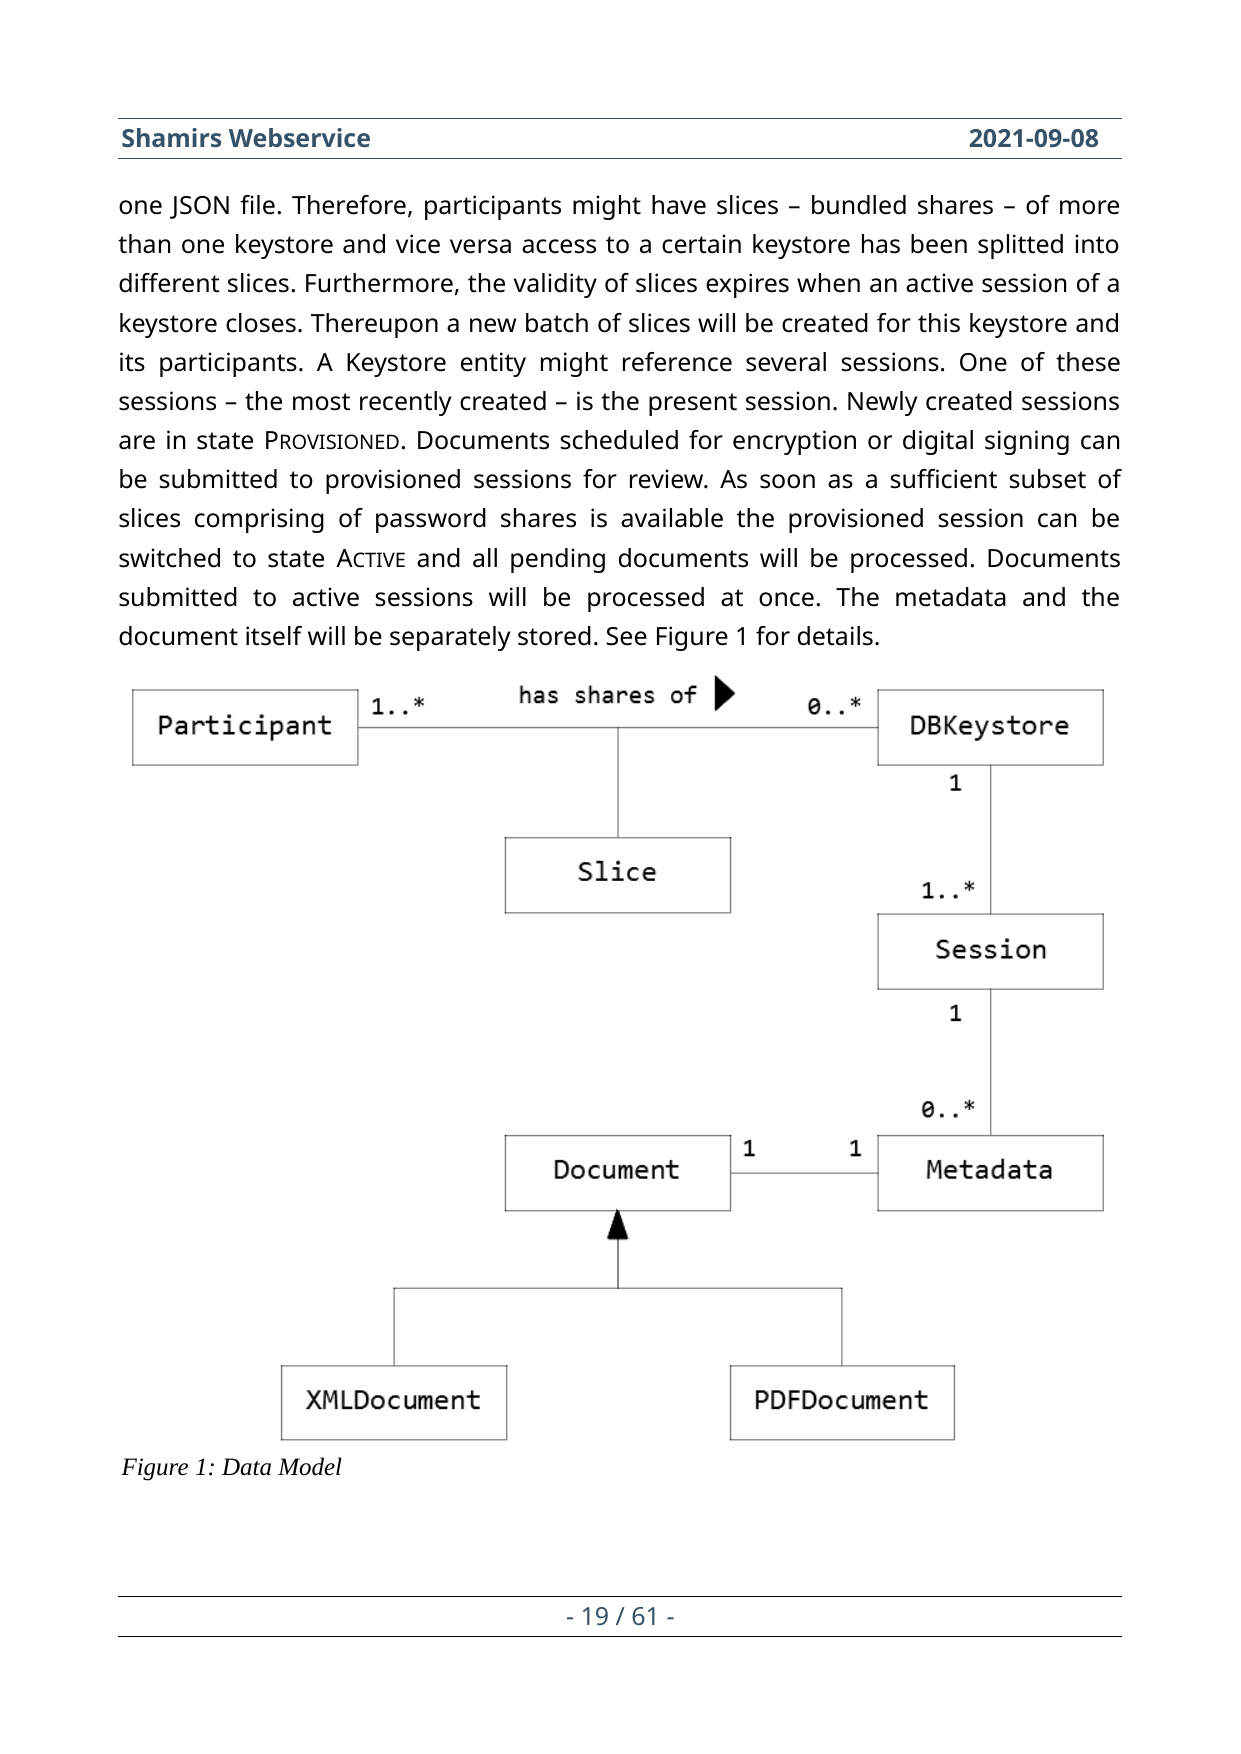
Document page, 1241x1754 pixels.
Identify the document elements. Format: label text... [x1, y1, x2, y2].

picture [121, 672, 1119, 1453]
text Figure 1: Data Model [121, 1453, 1119, 1481]
text one JSON file. Therefore, participants might have slices – bundled shares – of more than one keystore and vice versa access to a certain keystore has been splitted into different slices. Furthermore, the validity of slices expires when an active session of a keystore closes. Thereupon a new batch of slices will be created for this keystore and its participants. A Keystore entity might reference several sessions. One of these sessions – the most recently created – is the present session. Newly created sessions are in state Provisioned. Documents scheduled for encryption or digital signing can be submitted to provisioned sessions for review. As soon as a sufficient subset of slices comprising of password shares is available the provisioned session can be switched to state Active and all pending documents will be processed. Documents submitted to active sessions will be processed at once. The metadata and the document itself will be separately stored. See Figure 1 for details. [118, 188, 1122, 653]
